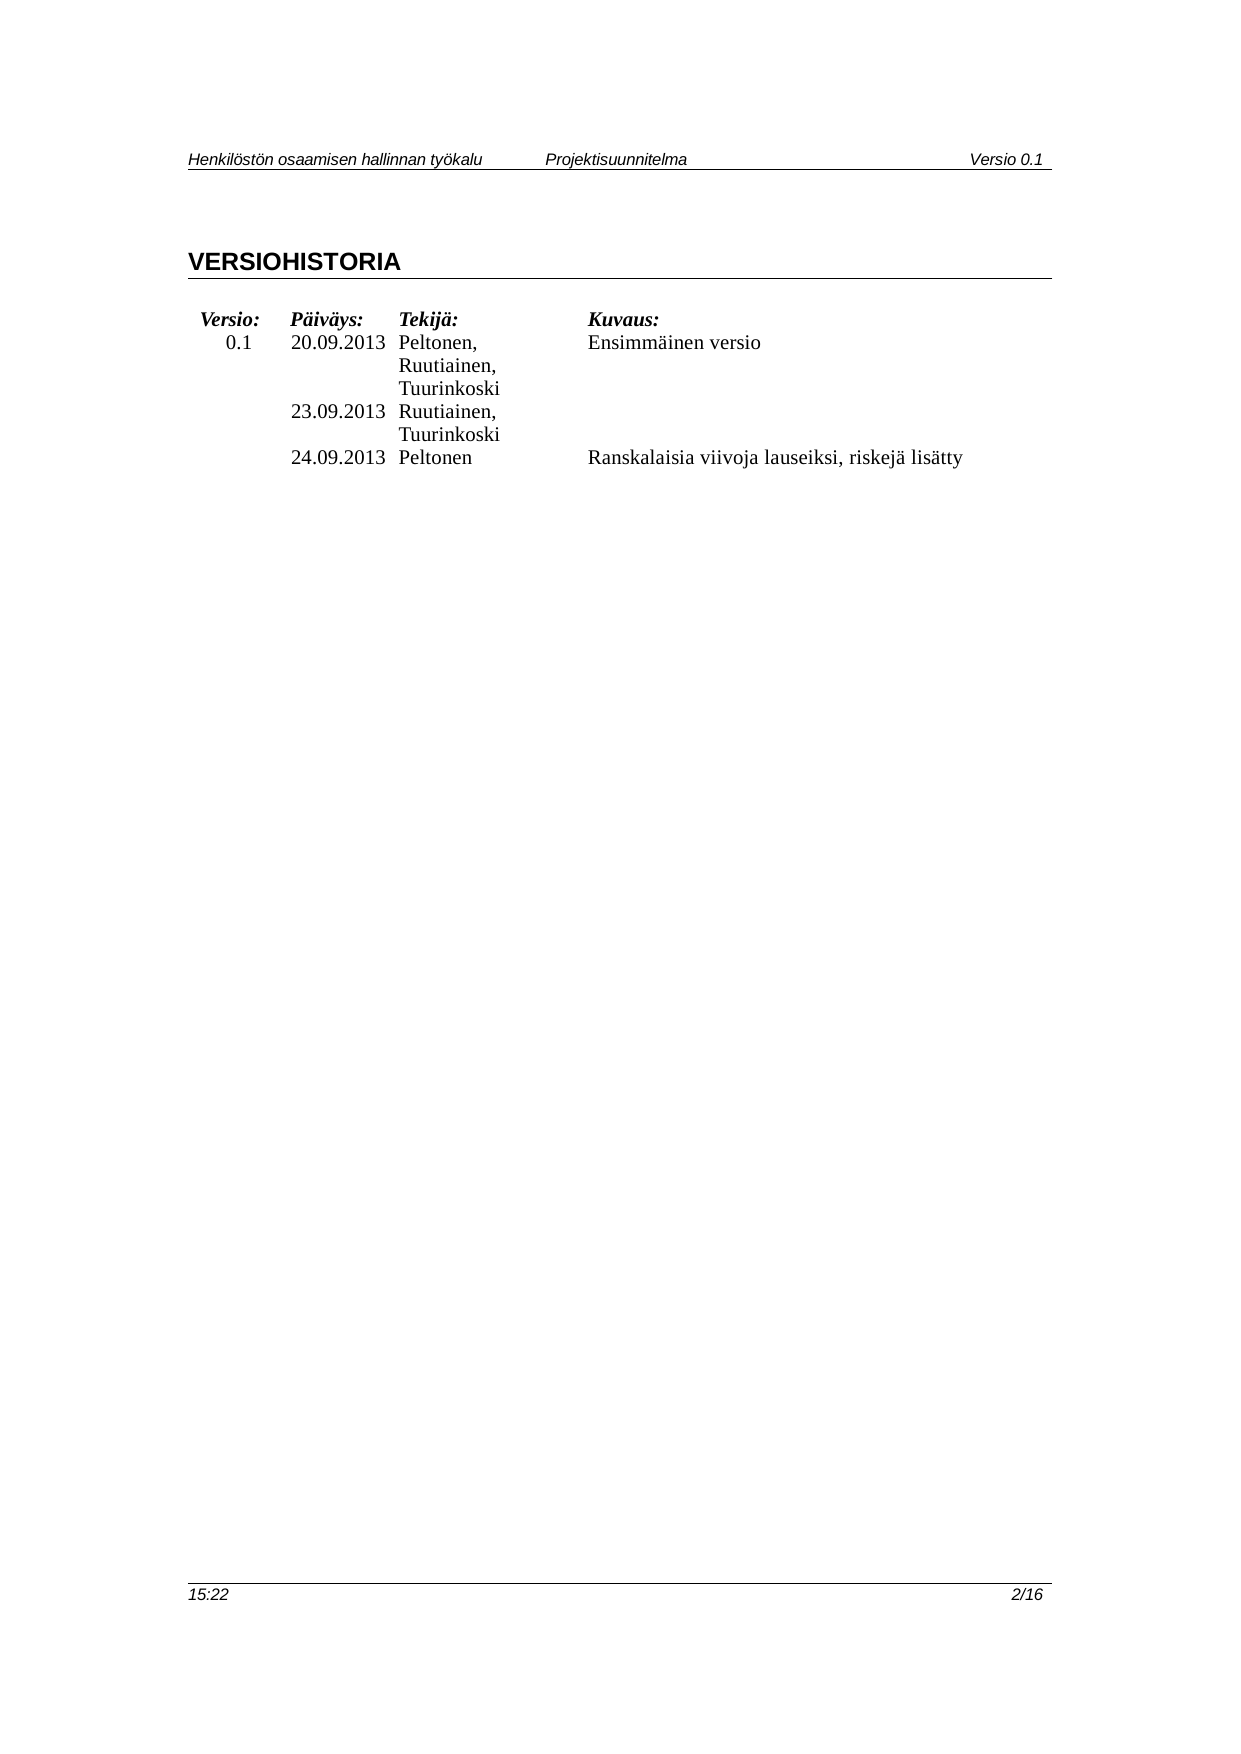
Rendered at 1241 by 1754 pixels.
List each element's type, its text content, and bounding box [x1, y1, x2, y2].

table_cell Peltonen [387, 446, 576, 469]
table_cell [576, 584, 1052, 607]
table_cell [278, 699, 387, 722]
table_cell [387, 676, 576, 699]
table_cell [188, 653, 278, 676]
table_cell [387, 469, 576, 492]
table_cell [188, 607, 278, 630]
table_header Kuvaus: [576, 308, 1052, 331]
table_cell [387, 630, 576, 653]
table_cell [278, 561, 387, 584]
table_cell [387, 699, 576, 722]
table_cell [188, 400, 278, 446]
table_cell [188, 469, 278, 492]
table_cell [576, 469, 1052, 492]
table_cell [576, 653, 1052, 676]
table_cell [188, 791, 278, 814]
table_cell [278, 676, 387, 699]
table_cell [188, 745, 278, 768]
table_cell [576, 607, 1052, 630]
table_cell [188, 446, 278, 469]
table_cell [188, 769, 278, 791]
table_header Tekijä: [387, 308, 576, 331]
table_cell 23.09.2013 [278, 400, 387, 446]
table_cell [387, 492, 576, 515]
table_cell [387, 538, 576, 561]
table_cell [278, 791, 387, 814]
table_cell [278, 769, 387, 791]
table_cell 20.09.2013 [278, 331, 387, 400]
table_cell [278, 745, 387, 768]
table_cell [576, 492, 1052, 515]
table_cell [278, 469, 387, 492]
table_cell [188, 630, 278, 653]
table_cell [188, 723, 278, 745]
table_cell [188, 584, 278, 607]
subtitle Versiohistoria [188, 248, 1052, 278]
table_cell [387, 561, 576, 584]
table_cell [387, 584, 576, 607]
table_cell [576, 723, 1052, 745]
table_cell [188, 561, 278, 584]
table_cell [188, 676, 278, 699]
table_cell [387, 769, 576, 791]
table_cell [278, 653, 387, 676]
table_cell [387, 515, 576, 538]
table_cell [576, 745, 1052, 768]
table_cell [188, 492, 278, 515]
table_cell [576, 699, 1052, 722]
table_cell [576, 515, 1052, 538]
table_cell [278, 538, 387, 561]
table_cell [576, 561, 1052, 584]
table_cell [387, 791, 576, 814]
table_cell [576, 538, 1052, 561]
table_cell [387, 723, 576, 745]
table_cell Ruutiainen, Tuurinkoski [387, 400, 576, 446]
table_cell [576, 791, 1052, 814]
table_cell [387, 653, 576, 676]
table_cell [387, 607, 576, 630]
table_cell [278, 492, 387, 515]
table_cell [278, 515, 387, 538]
table_cell [387, 745, 576, 768]
table_cell [576, 769, 1052, 791]
table_cell Peltonen, Ruutiainen, Tuurinkoski [387, 331, 576, 400]
table_cell Ranskalaisia viivoja lauseiksi, riskejä lisätty [576, 446, 1052, 469]
table_cell 0.1 [188, 331, 278, 400]
table_cell [576, 400, 1052, 446]
table_cell [278, 630, 387, 653]
table_cell Ensimmäinen versio [576, 331, 1052, 400]
table_cell [576, 630, 1052, 653]
table_cell [278, 723, 387, 745]
table_header Versio: [188, 308, 278, 331]
table_cell [278, 584, 387, 607]
table_cell [188, 538, 278, 561]
table_cell [278, 607, 387, 630]
table_cell [188, 515, 278, 538]
table_cell 24.09.2013 [278, 446, 387, 469]
table_cell [576, 676, 1052, 699]
table_cell [188, 699, 278, 722]
table_header Päiväys: [278, 308, 387, 331]
